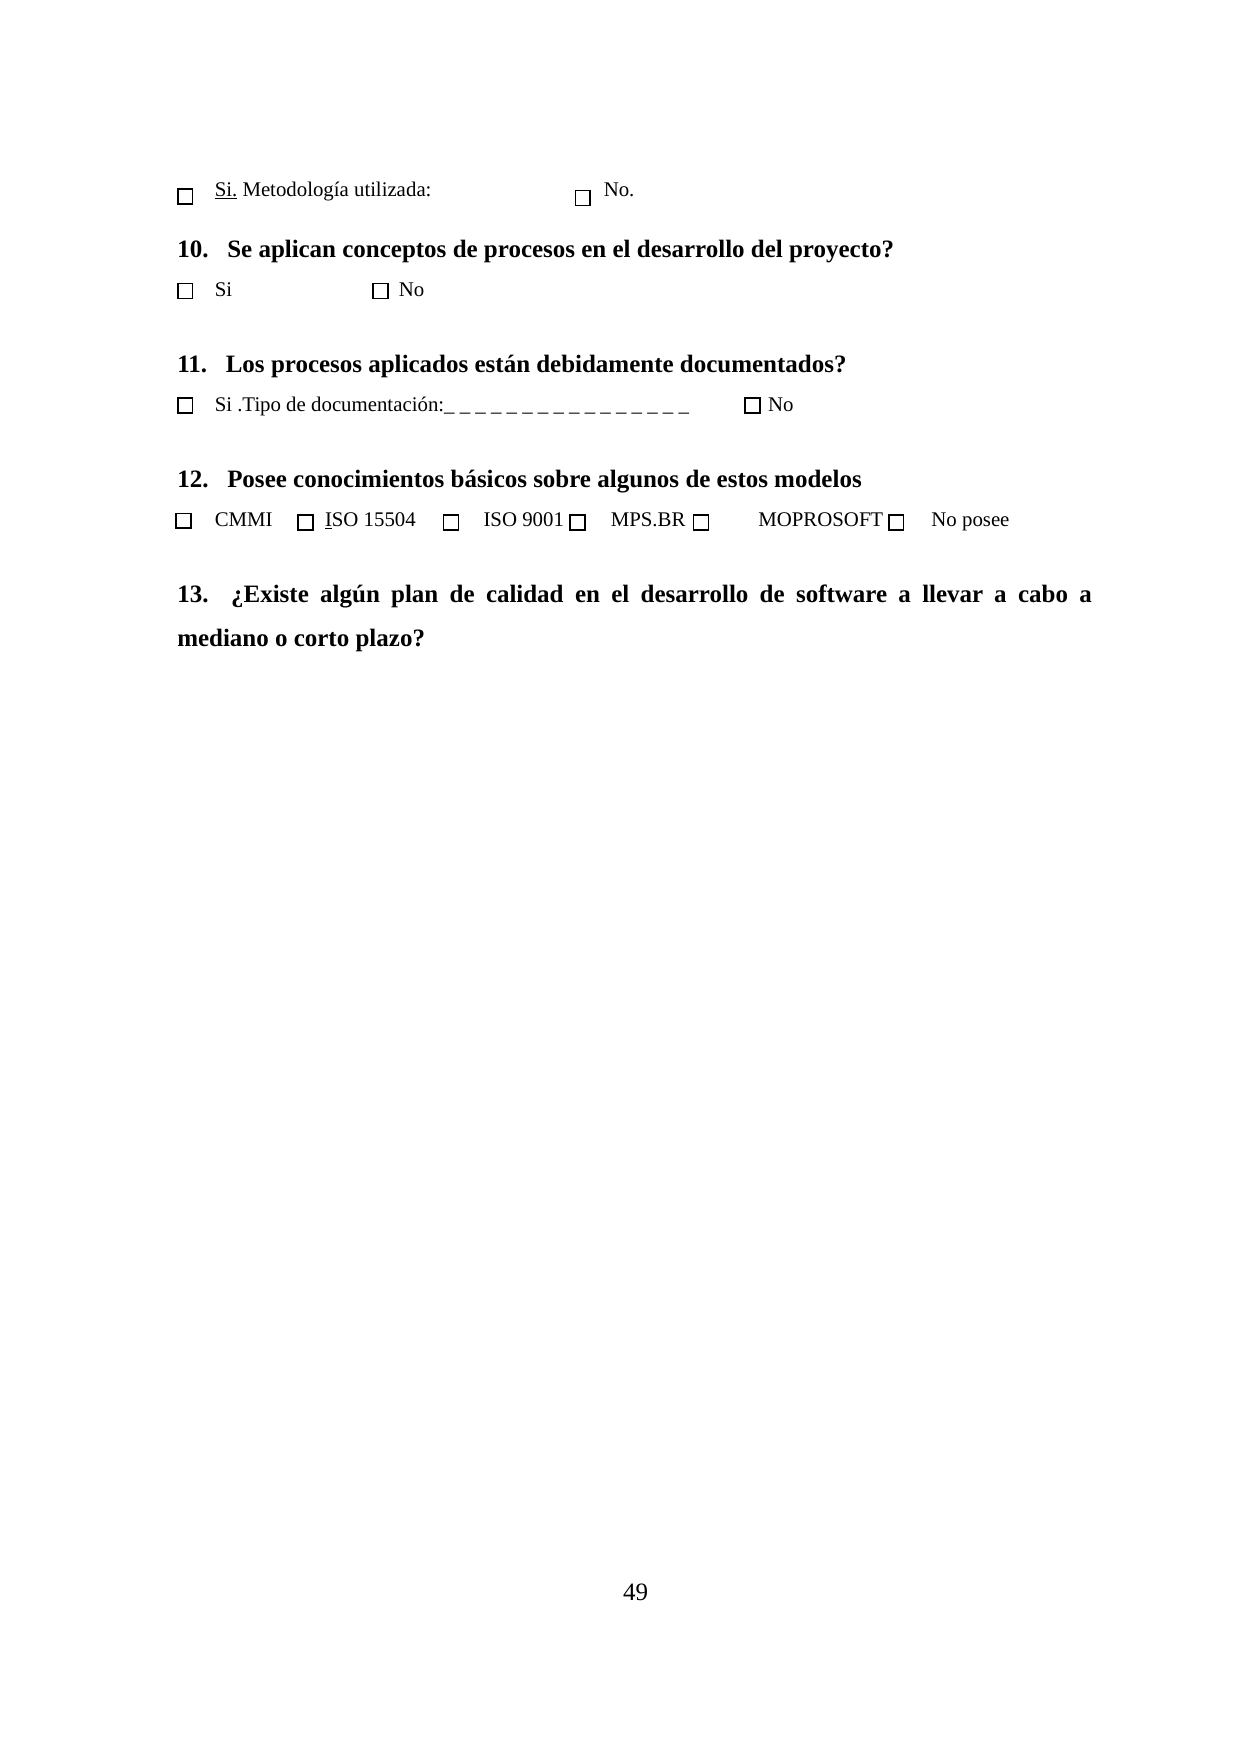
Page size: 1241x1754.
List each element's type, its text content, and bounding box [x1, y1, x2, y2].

text Si. Metodología utilizada: No. [177, 177, 1093, 201]
text CMMI ISO 15504 ISO 9001 MPS.BR MOPROSOFT No posee [177, 507, 1093, 531]
list 13. ¿Existe algún plan de calidad en el desarrollo de software a llevar a cabo a mediano o corto plazo? [177, 579, 1093, 651]
list 11. Los procesos aplicados están debidamente documentados? [177, 349, 1093, 378]
list 10. Se aplican conceptos de procesos en el desarrollo del proyecto? [177, 234, 1093, 263]
text Si No [177, 277, 1093, 301]
text Si .Tipo de documentación:_ _ _ _ _ _ _ _ _ _ _ _ _ _ _ _ No [177, 392, 1093, 416]
list 12. Posee conocimientos básicos sobre algunos de estos modelos [177, 464, 1093, 493]
